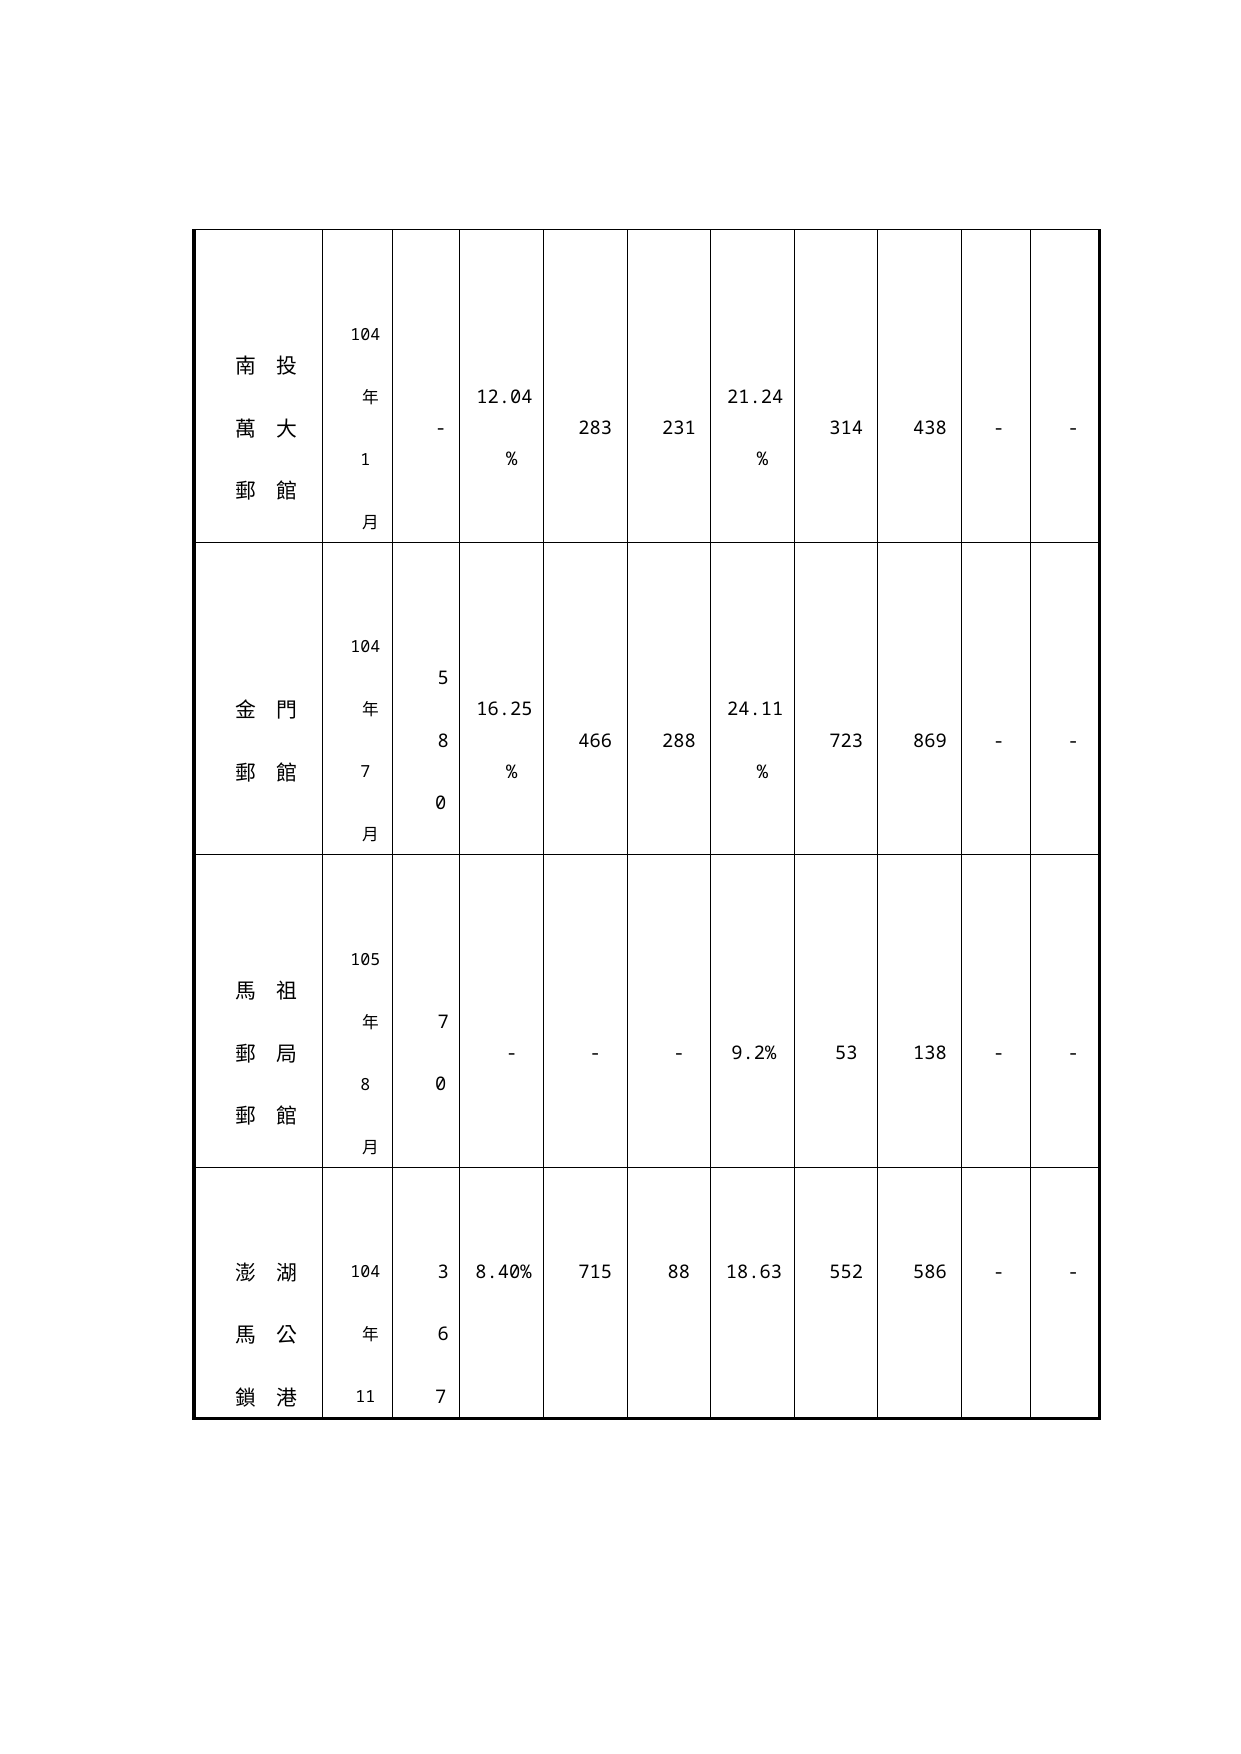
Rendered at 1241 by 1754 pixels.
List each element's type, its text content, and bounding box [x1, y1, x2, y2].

table_cell - [962, 1168, 1030, 1417]
table_cell - [628, 855, 710, 1167]
table_cell 231 [628, 230, 710, 542]
table_cell 715 [544, 1168, 627, 1417]
table_cell - [393, 230, 459, 542]
table_cell 88 [628, 1168, 710, 1417]
table_cell - [962, 543, 1030, 854]
table_cell 9.2% [711, 855, 794, 1167]
table_cell 18.63 [711, 1168, 794, 1417]
table_cell - [1031, 230, 1098, 542]
table_cell 8.40% [460, 1168, 543, 1417]
table_cell 105年8月 [323, 855, 392, 1167]
table_cell 53 [795, 855, 877, 1167]
table_cell 104年1月 [323, 230, 392, 542]
table_cell 552 [795, 1168, 877, 1417]
table_cell 104年11 [323, 1168, 392, 1417]
table_cell 367 [393, 1168, 459, 1417]
table_cell 70 [393, 855, 459, 1167]
table_cell 869 [878, 543, 961, 854]
table_cell 586 [878, 1168, 961, 1417]
table_cell 12.04% [460, 230, 543, 542]
table_cell 金門郵館 [196, 543, 322, 854]
table_cell 南投萬大郵館 [196, 230, 322, 542]
table_cell 16.25% [460, 543, 543, 854]
table_cell 314 [795, 230, 877, 542]
table_cell 24.11% [711, 543, 794, 854]
table_cell 283 [544, 230, 627, 542]
table_cell 138 [878, 855, 961, 1167]
table_cell 馬祖郵局郵館 [196, 855, 322, 1167]
table_cell 723 [795, 543, 877, 854]
table_cell - [1031, 543, 1098, 854]
table_cell 21.24% [711, 230, 794, 542]
table_cell 104年7月 [323, 543, 392, 854]
table_cell 澎湖馬公鎖港 [196, 1168, 322, 1417]
table_cell 438 [878, 230, 961, 542]
table_cell - [1031, 1168, 1098, 1417]
table_cell 288 [628, 543, 710, 854]
table_cell - [544, 855, 627, 1167]
table_cell - [460, 855, 543, 1167]
table_cell 466 [544, 543, 627, 854]
table_cell - [962, 230, 1030, 542]
table_cell - [962, 855, 1030, 1167]
table_cell - [1031, 855, 1098, 1167]
table_cell 580 [393, 543, 459, 854]
